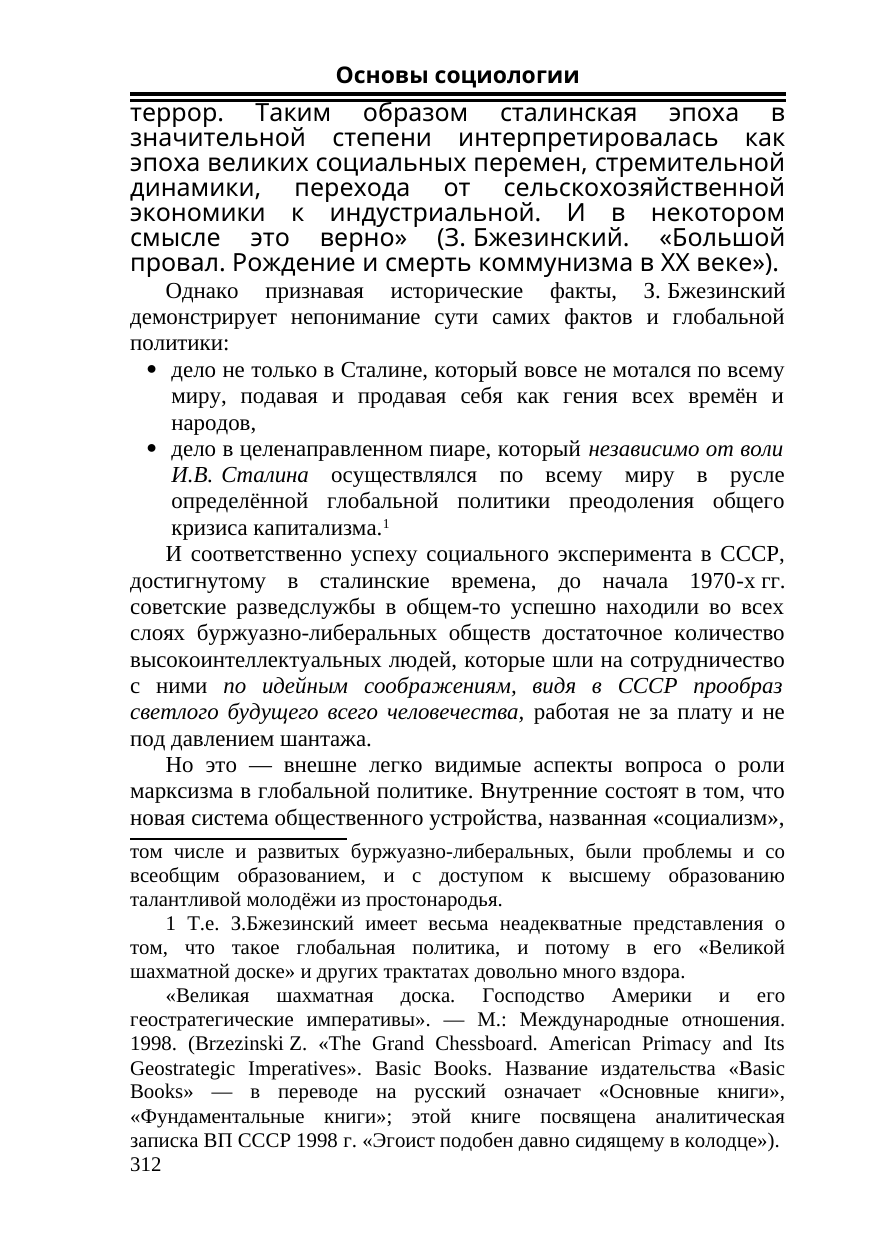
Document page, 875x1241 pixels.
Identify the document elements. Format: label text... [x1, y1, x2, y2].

text террор. Таким образом сталинская эпоха в значительной степени интерпретировалась как эпоха великих социальных перемен, стремительной динамики, перехода от сельскохозяйственной экономики к индустриальной. И в некотором смысле это верно» (З. Бжезинский. «Большой провал. Рождение и смерть коммунизма в ХХ веке»). [130, 102, 786, 277]
list дело не только в Сталине, который вовсе не мотался по всему миру, подавая и продавая себя как гения всех времён и народов, [148, 356, 786, 435]
text Однако признавая исторические факты, З. Бжезинский демонстрирует непонимание сути самих фактов и глобальной политики: [130, 277, 786, 356]
list Т.е. З.Бжезинский имеет весьма неадекватные представления о том, что такое глобальная политика, и потому в его «Великой шахматной доске» и других трактатах довольно много вздора. [130, 911, 786, 983]
text И соответственно успеху социального эксперимента в СССР, достигнутому в сталинские времена, до начала 1970‑х гг. советские разведслужбы в общем-то успешно находили во всех слоях буржуазно-либеральных обществ достаточное количество высокоинтеллектуальных людей, которые шли на сотрудничество с ними по идейным соображениям, видя в СССР прообраз светлого будущего всего человечества, работая не за плату и не под давлением шантажа. [130, 540, 786, 751]
list «Великая шахматная доска. Господство Америки и его геостратегические императивы». — М.: Международные отношения. 1998. (Brzezinski Z. «The Grand Chessboard. American Primacy and Its Geostrategic Imperatives». Basic Books. Название издательства «Basic Books» — в переводе на русский означает «Основные книги», «Фундамен­тальные книги»; этой книге посвящена аналитическая записка ВП СССР 1998 г. «Эгоист подобен давно сидящему в колодце»). [130, 983, 786, 1152]
text том числе и развитых буржуазно-либеральных, были проблемы и со всеобщим образованием, и с доступом к высшему образованию талантливой молодёжи из простонародья. [130, 839, 786, 911]
text Но это — внешне легко видимые аспекты вопроса о роли марксизма в глобальной политике. Внутренние состоят в том, что новая система общественного устройства, названная «социализм», [130, 751, 786, 830]
list дело в целенаправленном пиаре, который независимо от воли И.В. Сталина осуществлялся по всему миру в русле определённой глобальной политики преодоления общего кризиса капитализма. [148, 435, 786, 540]
